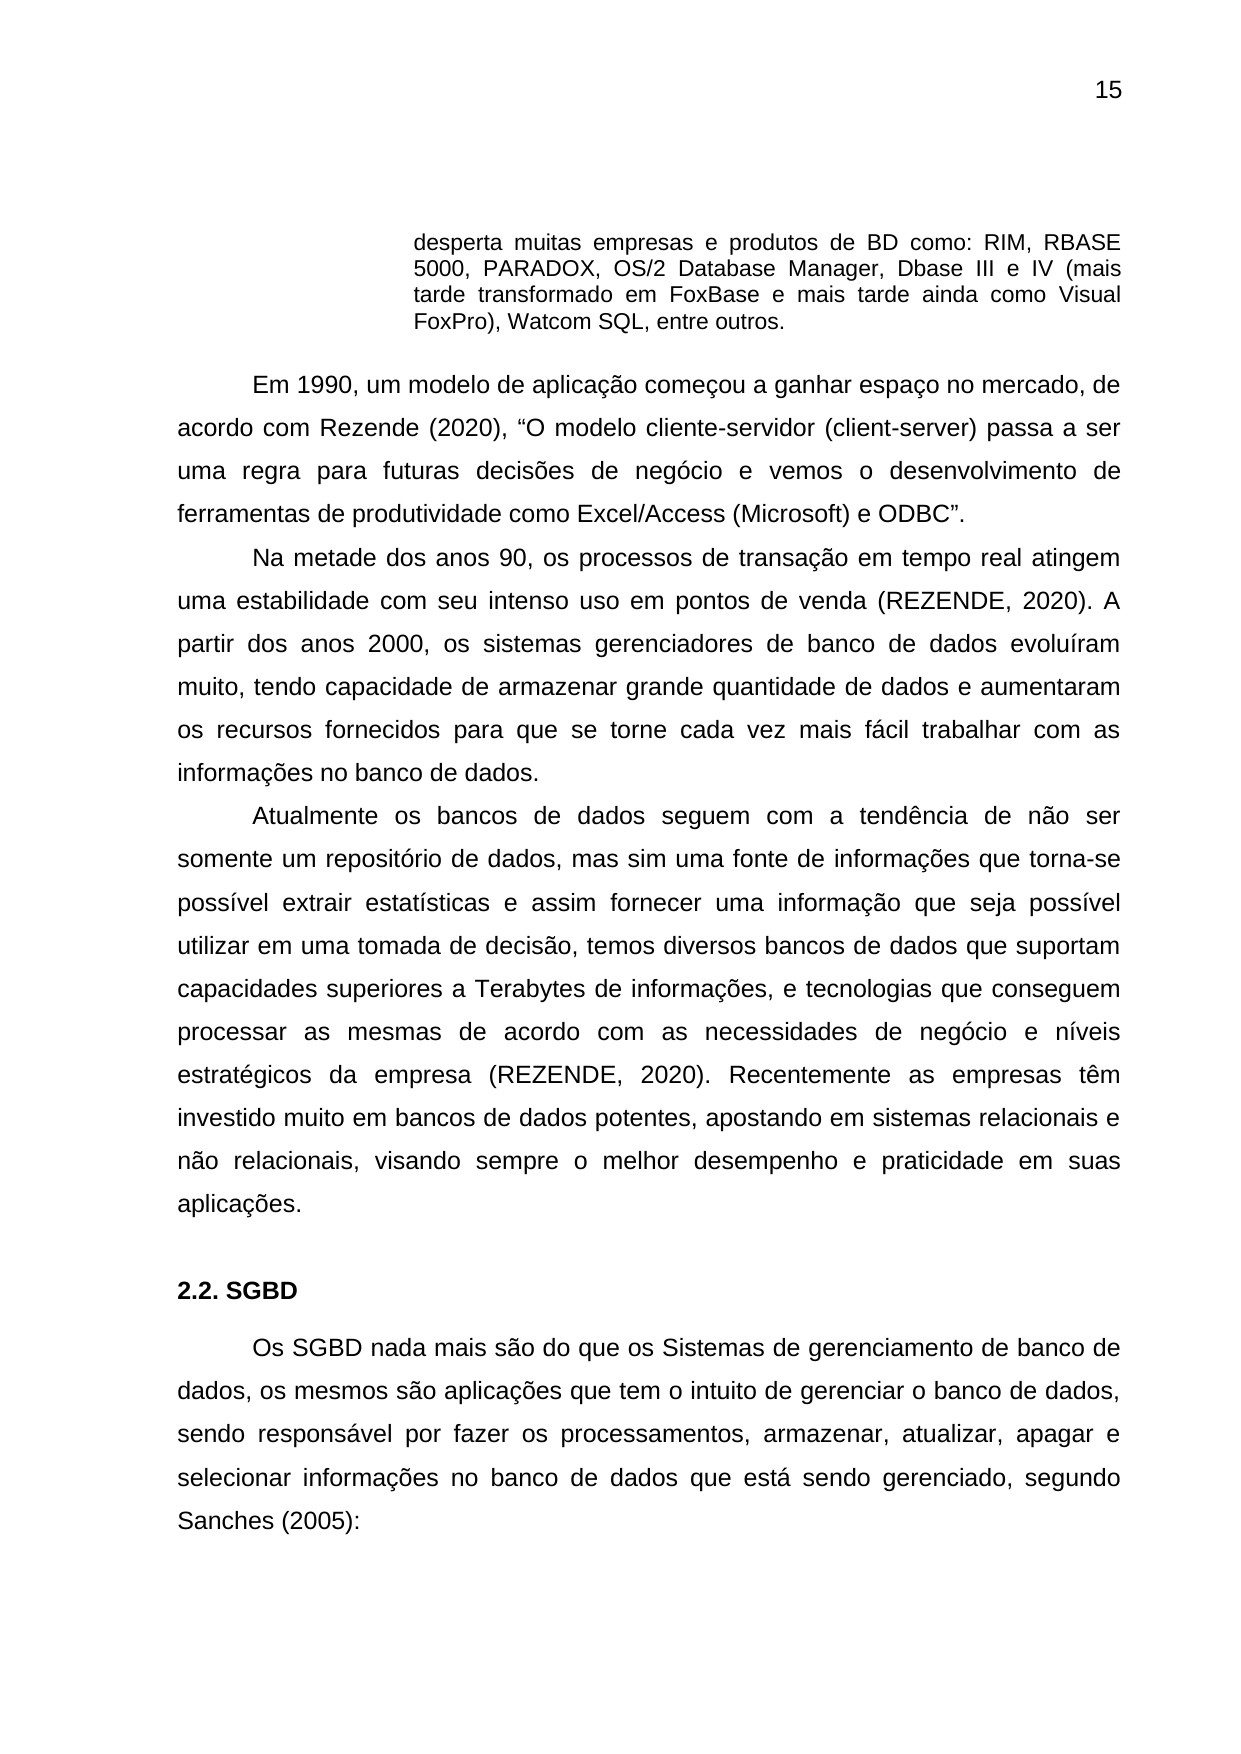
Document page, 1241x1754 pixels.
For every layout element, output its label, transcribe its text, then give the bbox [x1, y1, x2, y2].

text Os SGBD nada mais são do que os Sistemas de gerenciamento de banco de dados, os mesmos são aplicações que tem o intuito de gerenciar o banco de dados, sendo responsável por fazer os processamentos, armazenar, atualizar, apagar e selecionar informações no banco de dados que está sendo gerenciado, segundo Sanches (2005): [177, 1333, 1122, 1534]
text Atualmente os bancos de dados seguem com a tendência de não ser somente um repositório de dados, mas sim uma fonte de informações que torna-se possível extrair estatísticas e assim fornecer uma informação que seja possível utilizar em uma tomada de decisão, temos diversos bancos de dados que suportam capacidades superiores a Terabytes de informações, e tecnologias que conseguem processar as mesmas de acordo com as necessidades de negócio e níveis estratégicos da empresa (REZENDE, 2020). Recentemente as empresas têm investido muito em bancos de dados potentes, apostando em sistemas relacionais e não relacionais, visando sempre o melhor desempenho e praticidade em suas aplicações. [177, 801, 1122, 1218]
text desperta muitas empresas e produtos de BD como: RIM, RBASE 5000, PARADOX, OS/2 Database Manager, Dbase III e IV (mais tarde transformado em FoxBase e mais tarde ainda como Visual FoxPro), Watcom SQL, entre outros. [413, 229, 1122, 334]
subtitle 2.2. SGBD [177, 1276, 1122, 1304]
text Em 1990, um modelo de aplicação começou a ganhar espaço no mercado, de acordo com Rezende (2020), “O modelo cliente-servidor (client-server) passa a ser uma regra para futuras decisões de negócio e vemos o desenvolvimento de ferramentas de produtividade como Excel/Access (Microsoft) e ODBC”. [177, 370, 1122, 528]
text Na metade dos anos 90, os processos de transação em tempo real atingem uma estabilidade com seu intenso uso em pontos de venda (REZENDE, 2020). A partir dos anos 2000, os sistemas gerenciadores de banco de dados evoluíram muito, tendo capacidade de armazenar grande quantidade de dados e aumentaram os recursos fornecidos para que se torne cada vez mais fácil trabalhar com as informações no banco de dados. [177, 543, 1122, 787]
